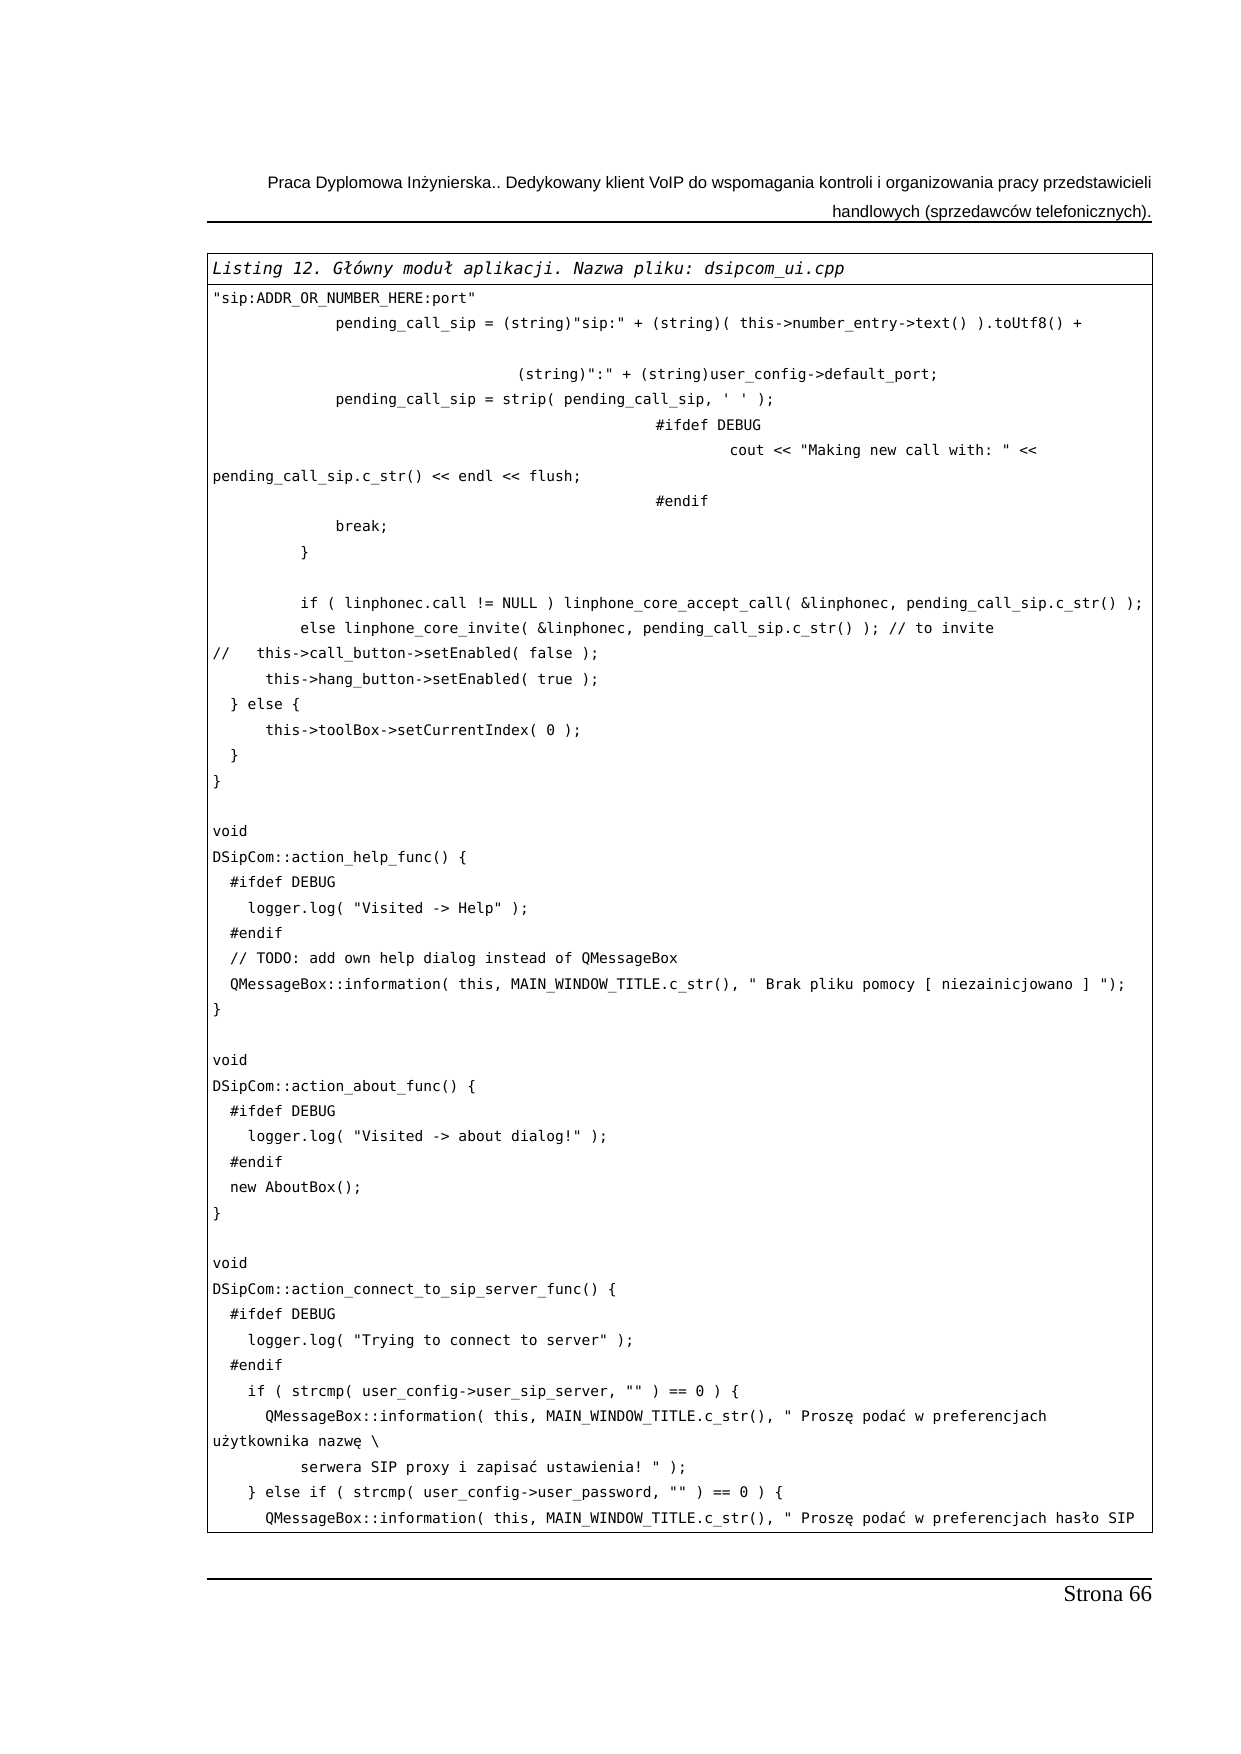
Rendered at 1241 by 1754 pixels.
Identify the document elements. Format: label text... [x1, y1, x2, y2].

table_header Listing 12. Główny moduł aplikacji. Nazwa pliku: dsipcom_ui.cpp [208, 254, 1152, 284]
table_cell "sip:ADDR_OR_NUMBER_HERE:port" pending_call_sip = (string)"sip:" + (string)( this->number_entry->text() ).toUtf8() + (string)":" + (string)user_config->default_port; pending_call_sip = strip( pending_call_sip, ' ' ); #ifdef DEBUG cout << "Making new call with: " << pending_call_sip.c_str() << endl << flush; #endif break; } if ( linphonec.call != NULL ) linphone_core_accept_call( &linphonec, pending_call_sip.c_str() ); else linphone_core_invite( &linphonec, pending_call_sip.c_str() ); // to invite // this->call_button->setEnabled( false ); this->hang_button->setEnabled( true ); } else { this->toolBox->setCurrentIndex( 0 ); } } void DSipCom::action_help_func() { #ifdef DEBUG logger.log( "Visited -> Help" ); #endif // TODO: add own help dialog instead of QMessageBox QMessageBox::information( this, MAIN_WINDOW_TITLE.c_str(), " Brak pliku pomocy [ niezainicjowano ] "); } void DSipCom::action_about_func() { #ifdef DEBUG logger.log( "Visited -> about dialog!" ); #endif new AboutBox(); } void DSipCom::action_connect_to_sip_server_func() { #ifdef DEBUG logger.log( "Trying to connect to server" ); #endif if ( strcmp( user_config->user_sip_server, "" ) == 0 ) { QMessageBox::information( this, MAIN_WINDOW_TITLE.c_str(), " Proszę podać w preferencjach użytkownika nazwę \ serwera SIP proxy i zapisać ustawienia! " ); } else if ( strcmp( user_config->user_password, "" ) == 0 ) { QMessageBox::information( this, MAIN_WINDOW_TITLE.c_str(), " Proszę podać w preferencjach hasło SIP [208, 285, 1152, 1532]
